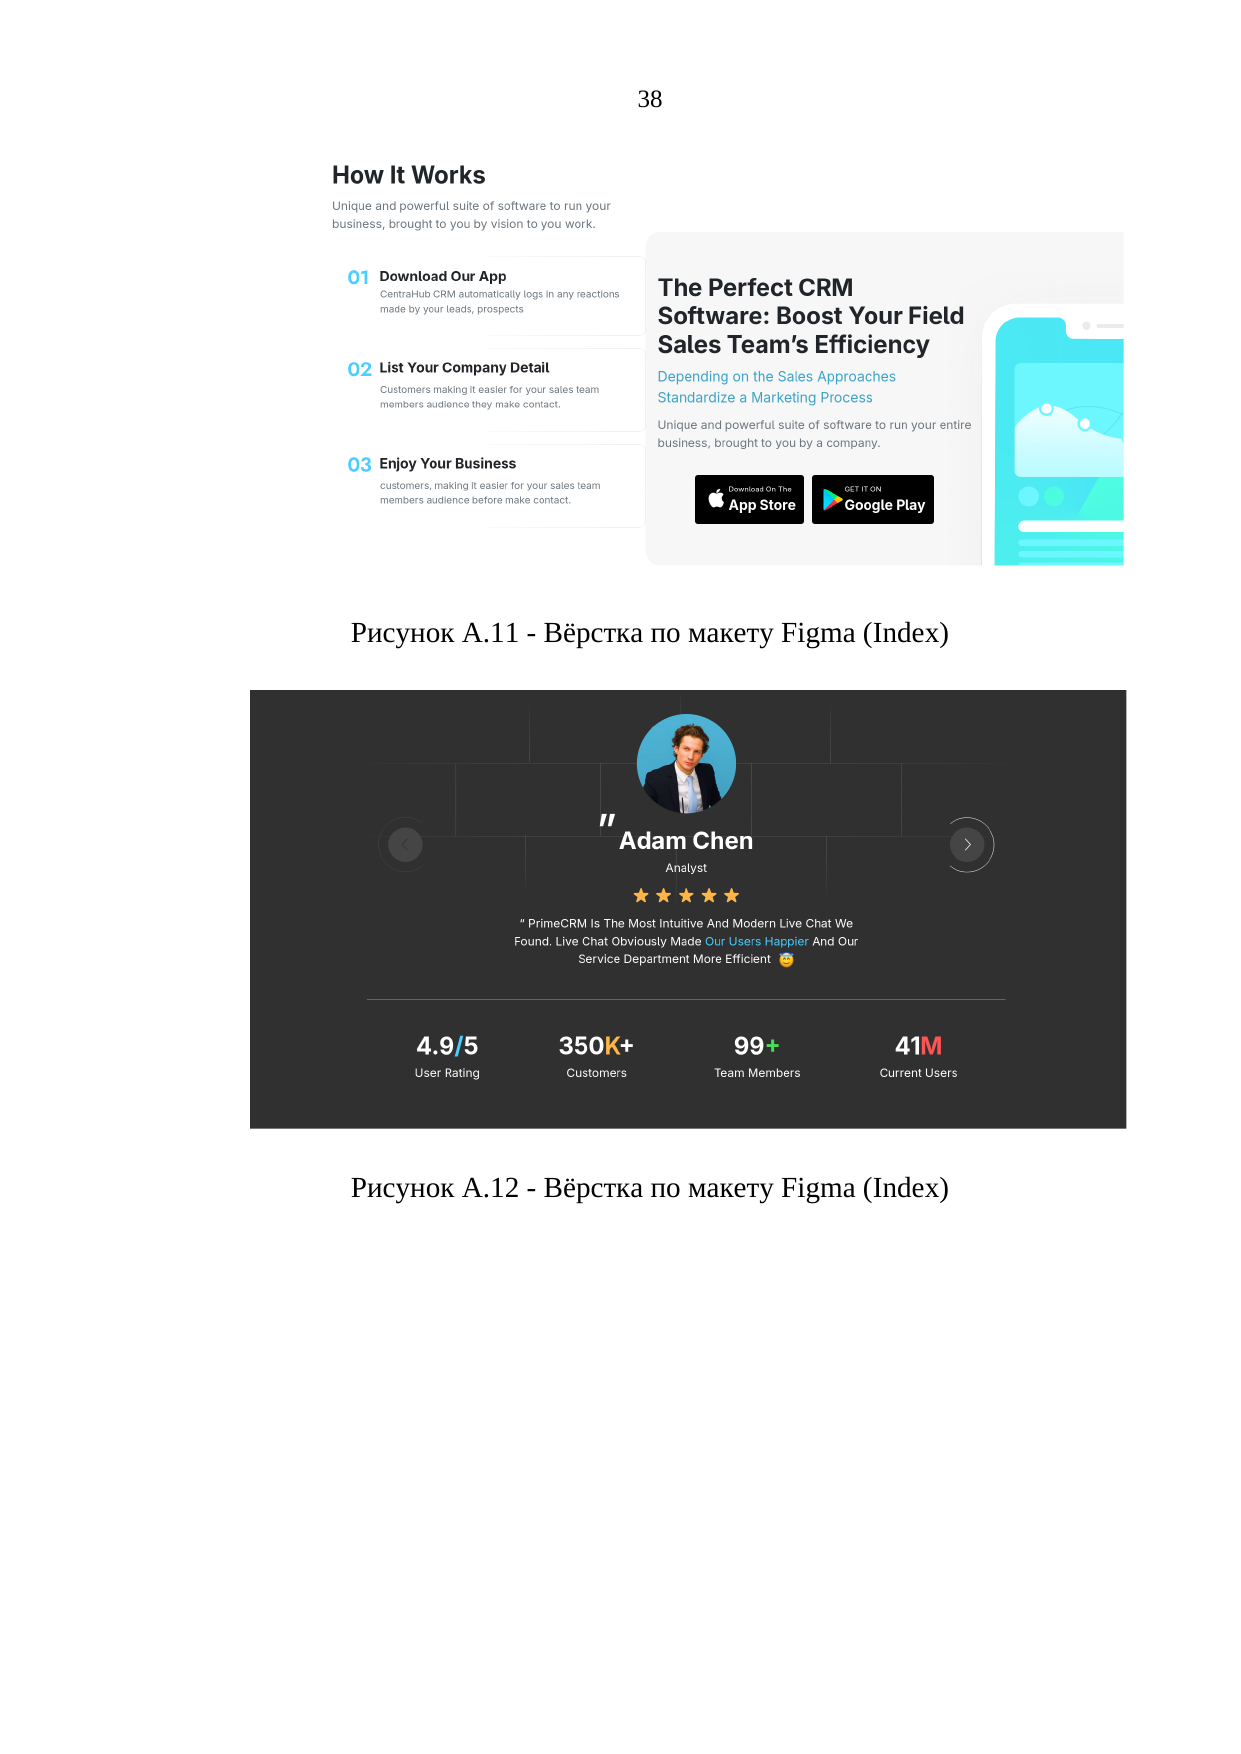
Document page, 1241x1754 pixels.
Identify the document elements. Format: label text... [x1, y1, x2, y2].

text Рисунок А.12 - Вёрстка по макету Figma (Index) [177, 1171, 1122, 1204]
text Рисунок А.11 - Вёрстка по макету Figma (Index) [177, 615, 1122, 648]
picture [250, 153, 1124, 574]
picture [250, 690, 1127, 1129]
